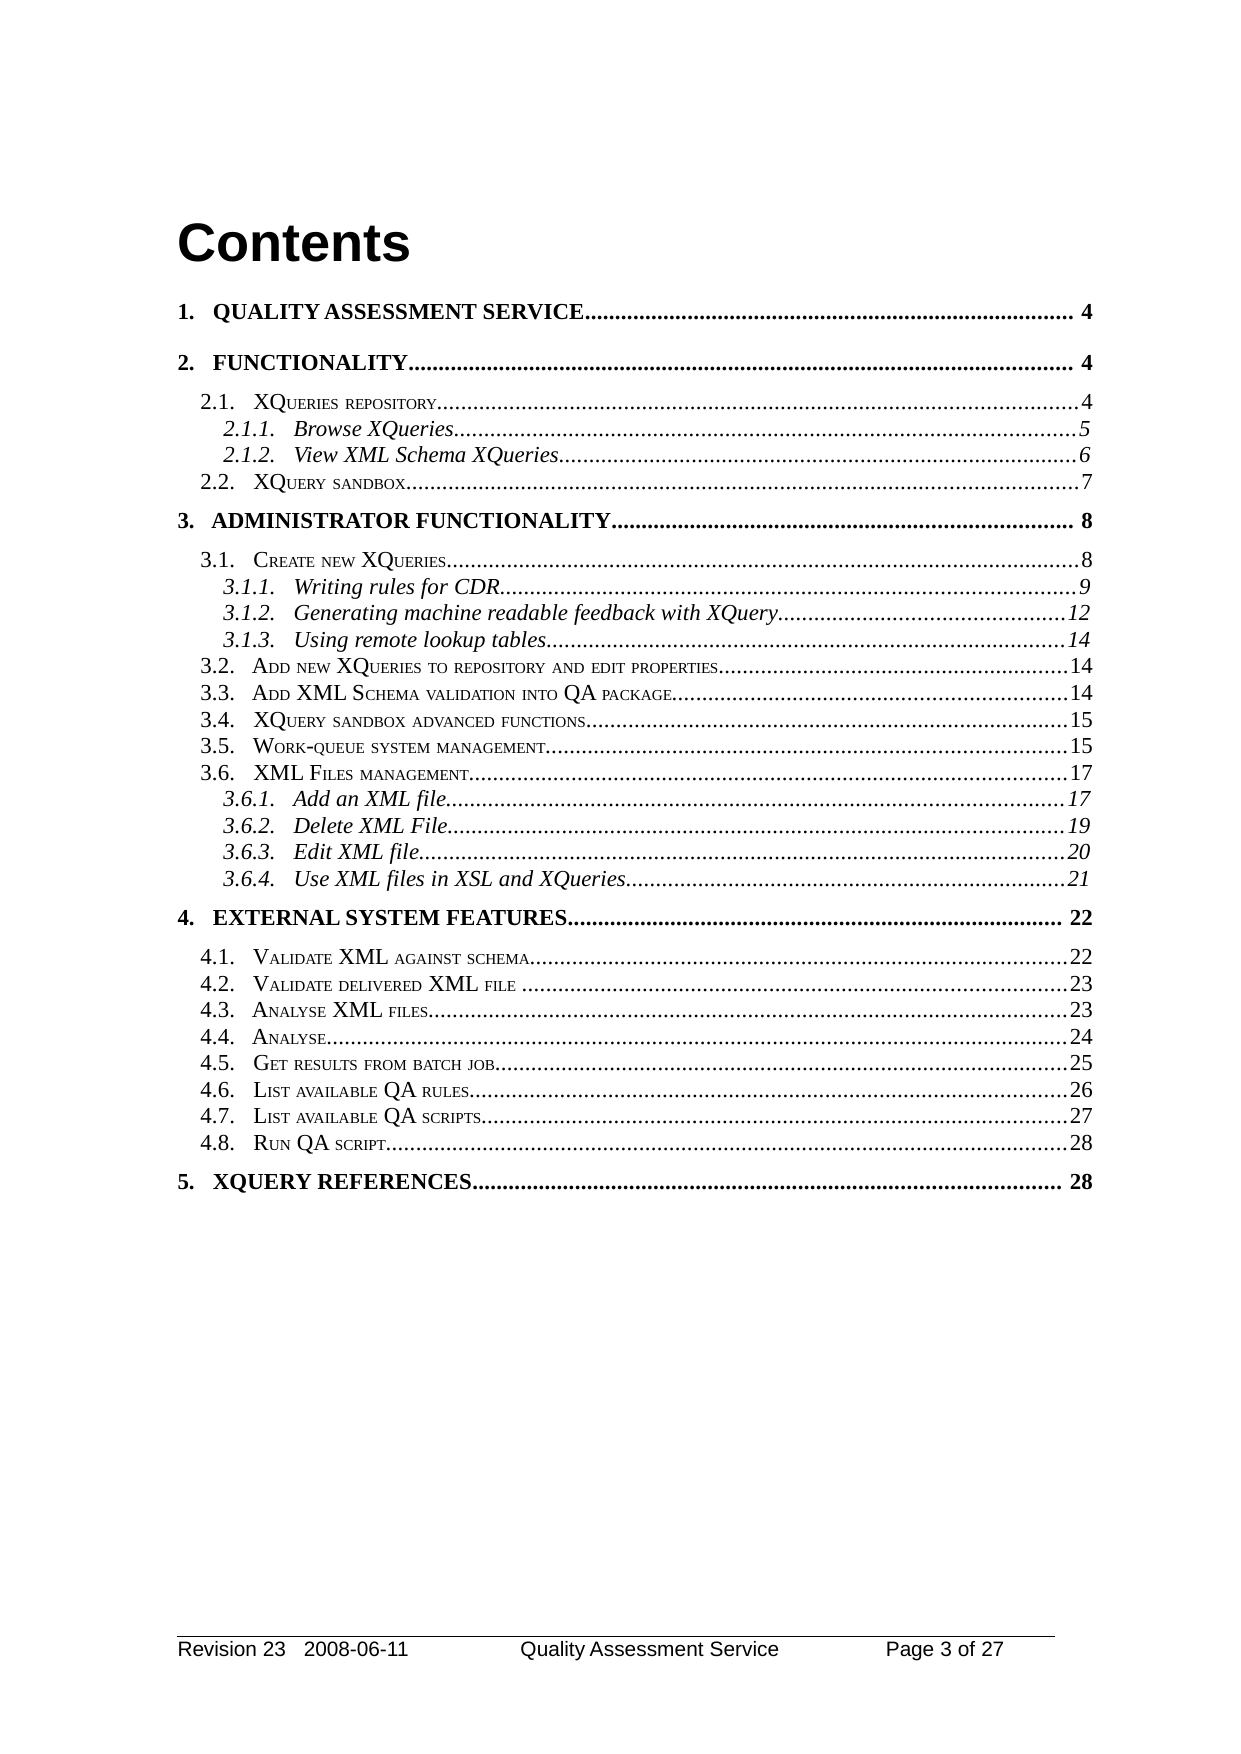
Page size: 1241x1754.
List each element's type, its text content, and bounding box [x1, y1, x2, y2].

text 3.1.2. Generating machine readable feedback with XQuery 12 [223, 599, 1092, 626]
text 4.7. List available QA scripts 27 [200, 1102, 1092, 1129]
text 4.3. Analyse XML files 23 [200, 996, 1092, 1023]
text 1. Quality Assessment Service 4 [177, 298, 1092, 324]
text 4. External system features 22 [177, 904, 1092, 930]
text 3.1.1. Writing rules for CDR 9 [223, 573, 1092, 599]
text 4.4. Analyse 24 [200, 1023, 1092, 1049]
text 2.2. XQuery sandbox 7 [200, 468, 1092, 494]
text 5. XQuery References 28 [177, 1168, 1092, 1194]
text 4.5. Get results from batch job 25 [200, 1049, 1092, 1076]
text 3.4. XQuery sandbox advanced functions 15 [200, 705, 1092, 732]
text 3.6.4. Use XML files in XSL and XQueries 21 [223, 865, 1092, 891]
subtitle Contents [177, 210, 1092, 273]
text 3.1.3. Using remote lookup tables 14 [223, 626, 1092, 652]
text 3.2. Add new XQueries to repository and edit properties 14 [200, 652, 1092, 679]
text 2. Functionality 4 [177, 349, 1092, 376]
text 3.6.1. Add an XML file 17 [223, 785, 1092, 812]
text 2.1.2. View XML Schema XQueries 6 [223, 441, 1092, 468]
text 4.2. Validate delivered XML file 23 [200, 969, 1092, 996]
text 3.6. XML Files management 17 [200, 758, 1092, 785]
text 2.1. XQueries repository 4 [200, 388, 1092, 415]
text 3.3. Add XML Schema validation into QA package 14 [200, 679, 1092, 705]
text 4.8. Run QA script 28 [200, 1129, 1092, 1155]
text 3.6.2. Delete XML File 19 [223, 812, 1092, 838]
text 3.6.3. Edit XML file 20 [223, 838, 1092, 865]
text 3.5. Work-queue system management 15 [200, 732, 1092, 758]
text 4.1. Validate XML against schema 22 [200, 943, 1092, 969]
text 4.6. List available QA rules 26 [200, 1076, 1092, 1102]
text 2.1.1. Browse XQueries 5 [223, 415, 1092, 441]
text 3.1. Create new XQueries 8 [200, 546, 1092, 573]
text 3. Administrator functionality 8 [177, 507, 1092, 533]
